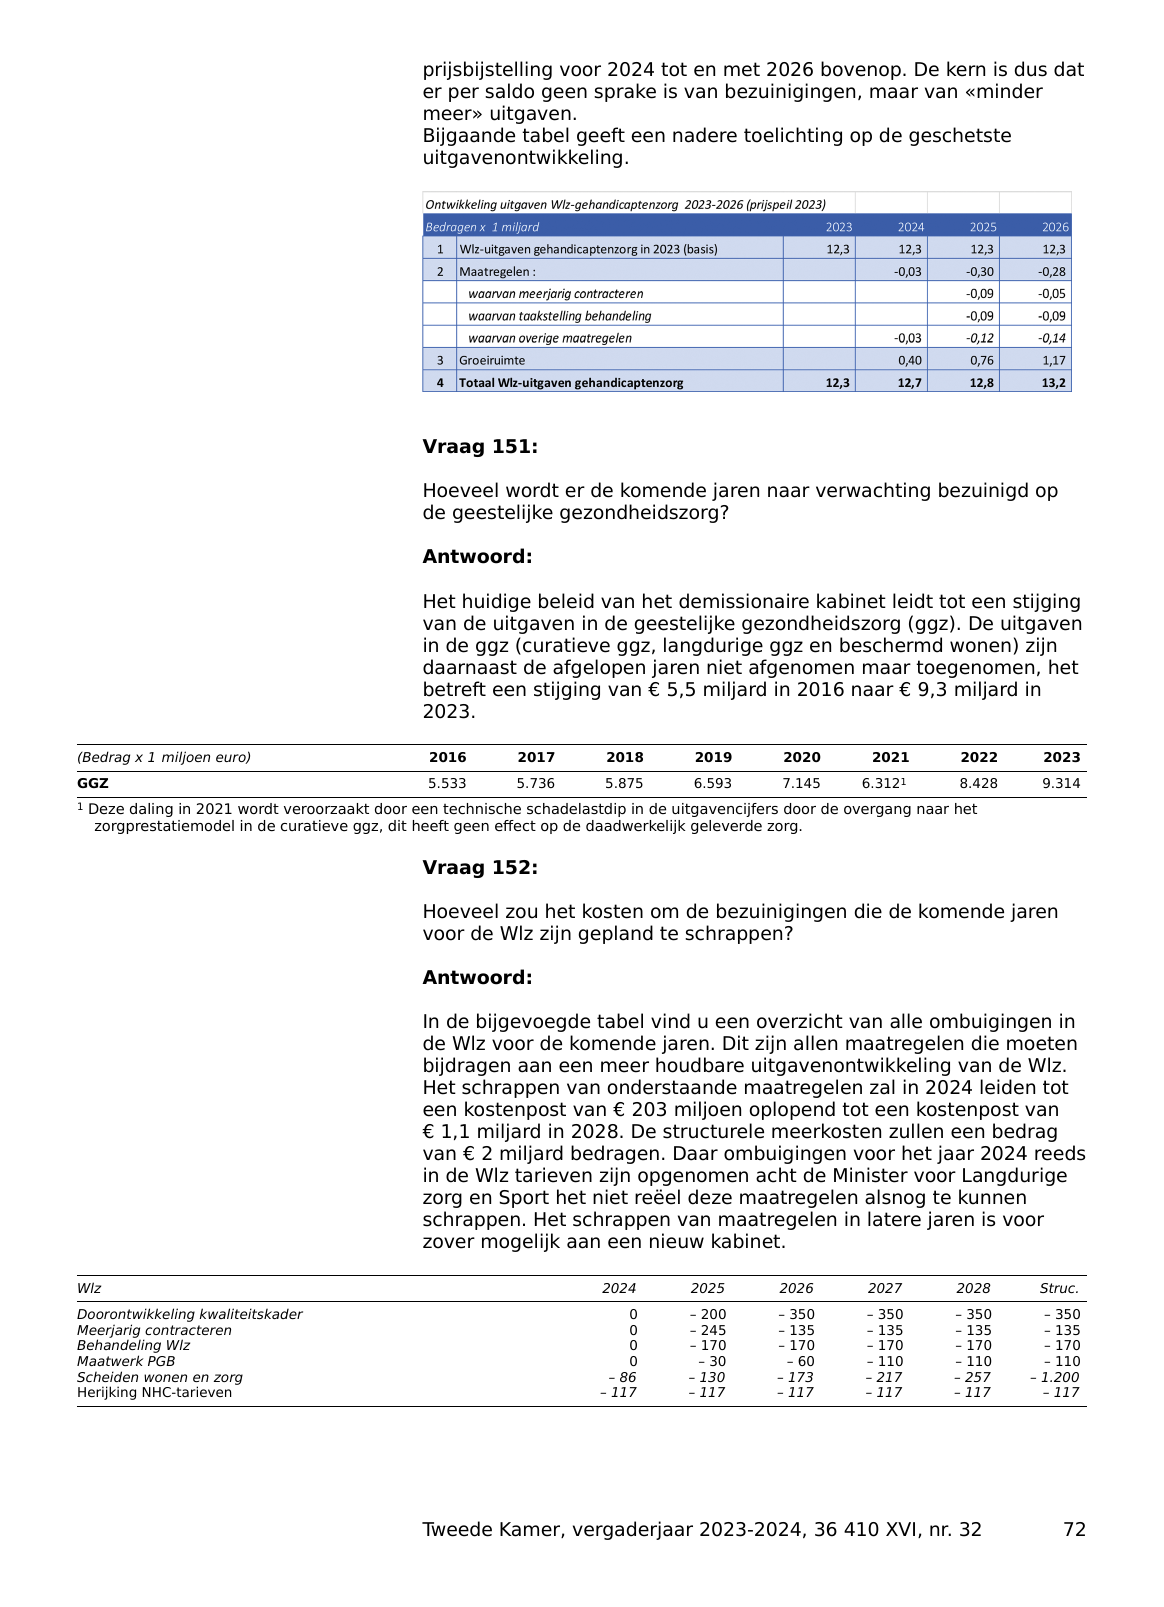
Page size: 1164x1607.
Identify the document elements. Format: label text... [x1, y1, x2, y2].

table_cell Meerjarig contracteren [77, 1322, 555, 1338]
table_cell 5.875 [561, 772, 649, 797]
text prijsbijstelling voor 2024 tot en met 2026 bovenop. De kern is dus dat er per saldo geen sprake is van bezuinigingen, maar van «minder meer» uitgaven. [422, 59, 1087, 125]
table_header 2019 [650, 745, 738, 771]
text In de bijgevoegde tabel vind u een overzicht van alle ombuigingen in de Wlz voor de komende jaren. Dit zijn allen maatregelen die moeten bijdragen aan een meer houdbare uitgavenontwikkeling van de Wlz. Het schrappen van onderstaande maatregelen zal in 2024 leiden tot een kostenpost van € 203 miljoen oplopend tot een kostenpost van € 1,1 miljard in 2028. De structurele meerkosten zullen een bedrag van € 2 miljard bedragen. Daar ombuigingen voor het jaar 2024 reeds in de Wlz tarieven zijn opgenomen acht de Minister voor Langdurige zorg en Sport het niet reëel deze maatregelen alsnog te kunnen schrappen. Het schrappen van maatregelen in latere jaren is voor zover mogelijk aan een nieuw kabinet. [422, 1011, 1087, 1253]
table_cell – 170 [821, 1338, 909, 1354]
table_cell – 173 [732, 1370, 821, 1385]
table_cell – 200 [644, 1302, 732, 1322]
table_cell – 135 [821, 1322, 909, 1338]
table_header Struc. [998, 1276, 1087, 1301]
table_cell 1 Deze daling in 2021 wordt veroorzaakt door een technische schadelastdip in de uitgavencijfers door de overgang naar het zorgprestatiemodel in de curatieve ggz, dit heeft geen effect op de daadwerkelijk geleverde zorg. [77, 798, 1087, 834]
table_cell – 117 [555, 1385, 644, 1406]
table_cell 8.428 [915, 772, 1004, 797]
table_cell – 135 [998, 1322, 1087, 1338]
table_header 2017 [473, 745, 561, 771]
table_cell – 350 [909, 1302, 998, 1322]
table_header 2016 [384, 745, 472, 771]
table_cell – 170 [732, 1338, 821, 1354]
subtitle Vraag 152: [422, 857, 1087, 878]
table_cell 6.3121 [827, 772, 915, 797]
text Hoeveel wordt er de komende jaren naar verwachting bezuinigd op de geestelijke gezondheidszorg? [422, 480, 1087, 524]
table_cell 0 [555, 1322, 644, 1338]
table_cell – 117 [821, 1385, 909, 1406]
table_cell Maatwerk PGB [77, 1354, 555, 1369]
table_cell 0 [555, 1338, 644, 1354]
table_header 2020 [738, 745, 827, 771]
table_cell – 170 [909, 1338, 998, 1354]
table_cell – 257 [909, 1370, 998, 1385]
table_cell – 110 [821, 1354, 909, 1369]
table_header 2018 [561, 745, 649, 771]
table_cell – 170 [998, 1338, 1087, 1354]
table_cell – 117 [644, 1385, 732, 1406]
table_cell 6.593 [650, 772, 738, 797]
table_cell 0 [555, 1302, 644, 1322]
table_cell Scheiden wonen en zorg [77, 1370, 555, 1385]
table_cell – 86 [555, 1370, 644, 1385]
subtitle Vraag 151: [422, 436, 1087, 458]
table_cell – 110 [909, 1354, 998, 1369]
table_cell – 350 [732, 1302, 821, 1322]
table_header 2022 [915, 745, 1004, 771]
table_cell – 1.200 [998, 1370, 1087, 1385]
table_header (Bedrag x 1 miljoen euro) [77, 745, 384, 771]
table_header 2024 [555, 1276, 644, 1301]
table_cell GGZ [77, 772, 384, 797]
table_cell Doorontwikkeling kwaliteitskader [77, 1302, 555, 1322]
table_cell 9.314 [1004, 772, 1087, 797]
table_header 2027 [821, 1276, 909, 1301]
subtitle Antwoord: [422, 546, 1087, 568]
table_cell 5.736 [473, 772, 561, 797]
table_cell 0 [555, 1354, 644, 1369]
table_cell – 110 [998, 1354, 1087, 1369]
table_cell – 350 [998, 1302, 1087, 1322]
table_cell Herijking NHC-tarieven [77, 1385, 555, 1406]
table_header 2025 [644, 1276, 732, 1301]
table_cell – 117 [732, 1385, 821, 1406]
table_header 2026 [732, 1276, 821, 1301]
table_cell – 30 [644, 1354, 732, 1369]
table_cell – 117 [909, 1385, 998, 1406]
table_cell – 170 [644, 1338, 732, 1354]
table_cell – 135 [732, 1322, 821, 1338]
text Bijgaande tabel geeft een nadere toelichting op de geschetste uitgavenontwikkeling. [422, 125, 1087, 169]
picture [422, 191, 1072, 392]
table_header Wlz [77, 1276, 555, 1301]
table_cell – 117 [998, 1385, 1087, 1406]
table_cell 7.145 [738, 772, 827, 797]
table_header 2023 [1004, 745, 1087, 771]
table_header 2028 [909, 1276, 998, 1301]
subtitle Antwoord: [422, 967, 1087, 989]
table_cell – 135 [909, 1322, 998, 1338]
text Hoeveel zou het kosten om de bezuinigingen die de komende jaren voor de Wlz zijn gepland te schrappen? [422, 901, 1087, 945]
table_cell – 350 [821, 1302, 909, 1322]
table_cell – 217 [821, 1370, 909, 1385]
table_header 2021 [827, 745, 915, 771]
table_cell – 130 [644, 1370, 732, 1385]
table_cell 5.533 [384, 772, 472, 797]
text Het huidige beleid van het demissionaire kabinet leidt tot een stijging van de uitgaven in de geestelijke gezondheidszorg (ggz). De uitgaven in de ggz (curatieve ggz, langdurige ggz en beschermd wonen) zijn daarnaast de afgelopen jaren niet afgenomen maar toegenomen, het betreft een stijging van € 5,5 miljard in 2016 naar € 9,3 miljard in 2023. [422, 591, 1087, 722]
table_cell – 245 [644, 1322, 732, 1338]
table_cell – 60 [732, 1354, 821, 1369]
table_cell Behandeling Wlz [77, 1338, 555, 1354]
